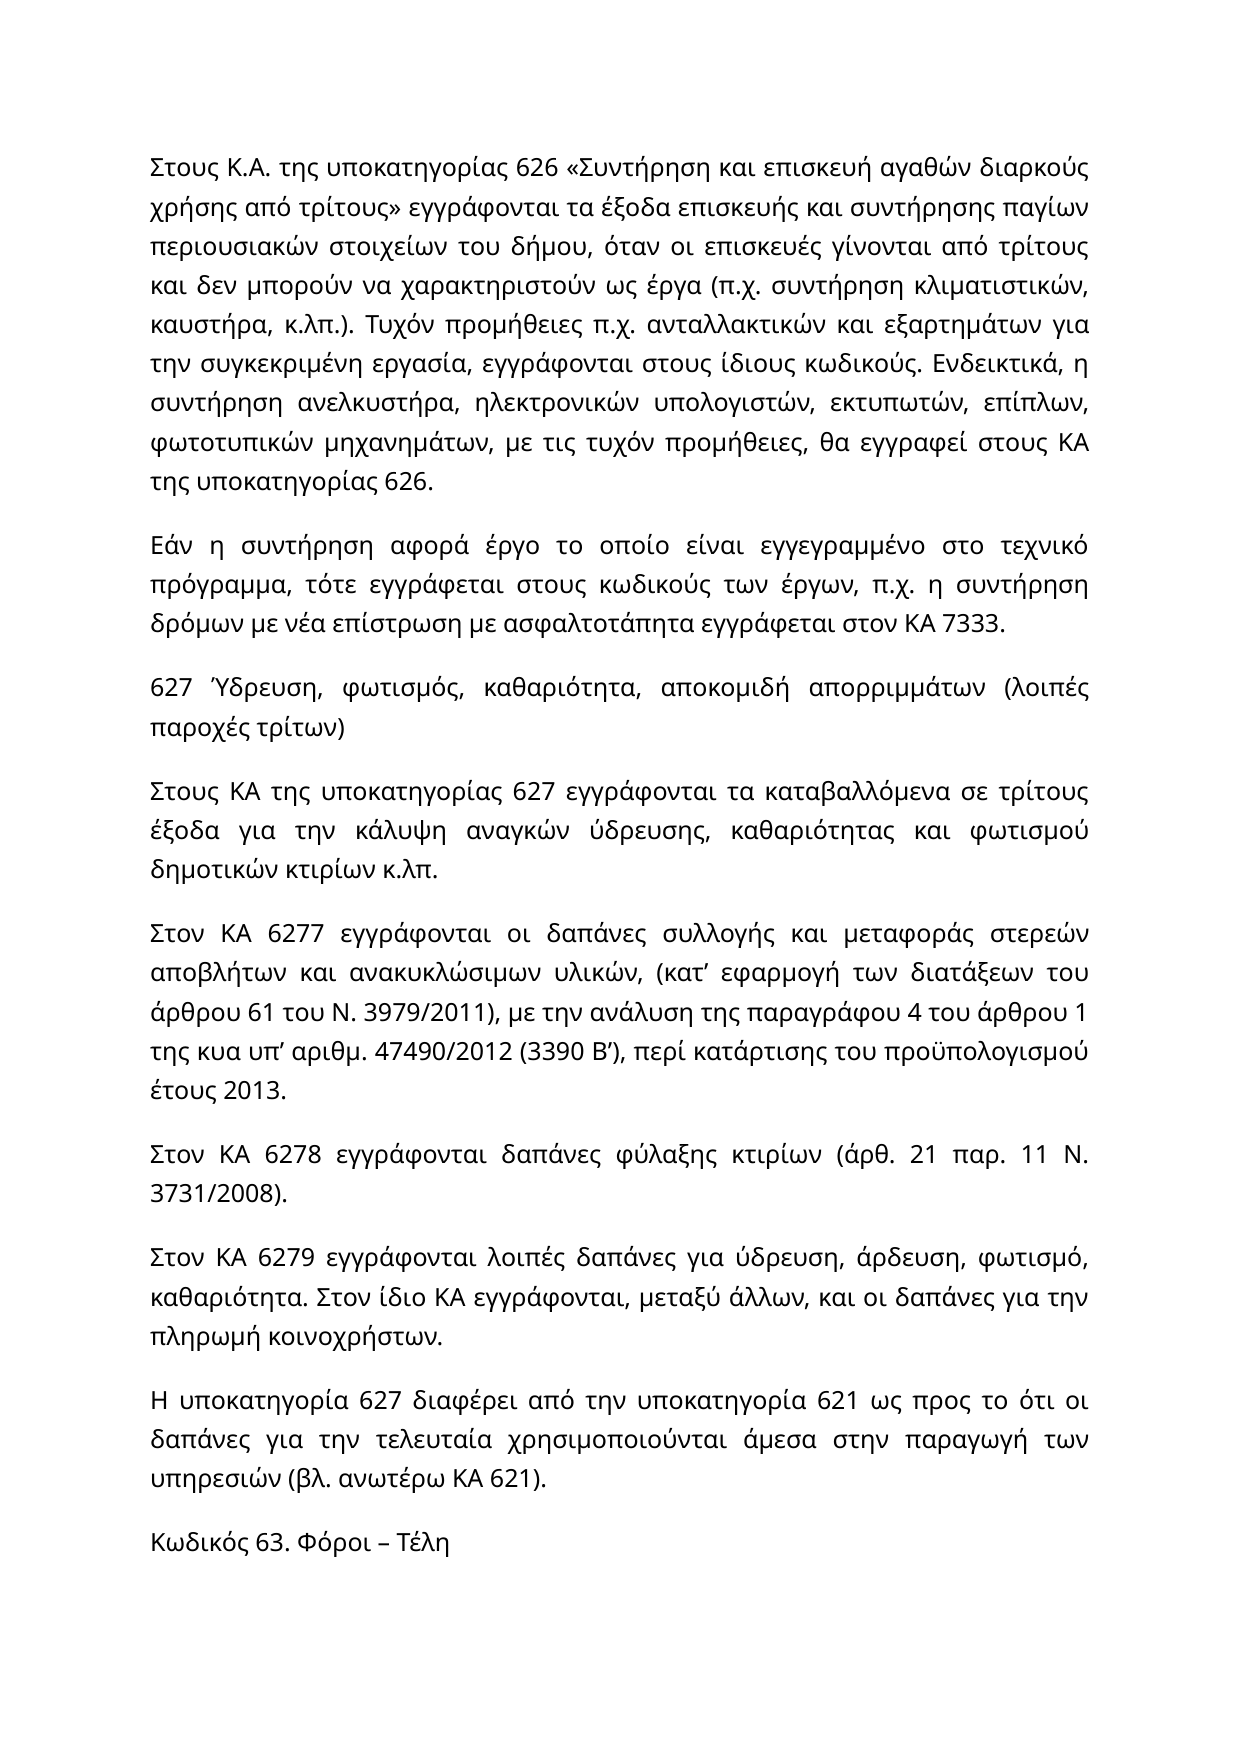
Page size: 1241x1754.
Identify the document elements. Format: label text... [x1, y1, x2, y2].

text Στον ΚΑ 6277 εγγράφονται οι δαπάνες συλλογής και μεταφοράς στερεών αποβλήτων και ανακυκλώσιμων υλικών, (κατ’ εφαρμογή των διατάξεων του άρθρου 61 του Ν. 3979/2011), με την ανάλυση της παραγράφου 4 του άρθρου 1 της κυα υπ’ αριθμ. 47490/2012 (3390 Β’), περί κατάρτισης του προϋπολογισμού έτους 2013. [150, 916, 1090, 1107]
text Κωδικός 63. Φόροι – Τέλη [150, 1525, 1090, 1559]
text Στον ΚΑ 6278 εγγράφονται δαπάνες φύλαξης κτιρίων (άρθ. 21 παρ. 11 Ν. 3731/2008). [150, 1137, 1090, 1210]
text Η υποκατηγορία 627 διαφέρει από την υποκατηγορία 621 ως προς το ότι οι δαπάνες για την τελευταία χρησιμοποιούνται άμεσα στην παραγωγή των υπηρεσιών (βλ. ανωτέρω ΚΑ 621). [150, 1382, 1090, 1495]
text Εάν η συντήρηση αφορά έργο το οποίο είναι εγγεγραμμένο στο τεχνικό πρόγραμμα, τότε εγγράφεται στους κωδικούς των έργων, π.χ. η συντήρηση δρόμων με νέα επίστρωση με ασφαλτοτάπητα εγγράφεται στον ΚΑ 7333. [150, 527, 1090, 640]
text Στους ΚΑ της υποκατηγορίας 627 εγγράφονται τα καταβαλλόμενα σε τρίτους έξοδα για την κάλυψη αναγκών ύδρευσης, καθαριότητας και φωτισμού δημοτικών κτιρίων κ.λπ. [150, 773, 1090, 886]
text Στους Κ.Α. της υποκατηγορίας 626 «Συντήρηση και επισκευή αγαθών διαρκούς χρήσης από τρίτους» εγγράφονται τα έξοδα επισκευής και συντήρησης παγίων περιουσιακών στοιχείων του δήμου, όταν οι επισκευές γίνονται από τρίτους και δεν μπορούν να χαρακτηριστούν ως έργα (π.χ. συντήρηση κλιματιστικών, καυστήρα, κ.λπ.). Τυχόν προμήθειες π.χ. ανταλλακτικών και εξαρτημάτων για την συγκεκριμένη εργασία, εγγράφονται στους ίδιους κωδικούς. Ενδεικτικά, η συντήρηση ανελκυστήρα, ηλεκτρονικών υπολογιστών, εκτυπωτών, επίπλων, φωτοτυπικών μηχανημάτων, με τις τυχόν προμήθειες, θα εγγραφεί στους ΚΑ της υποκατηγορίας 626. [150, 150, 1090, 497]
text Στον ΚΑ 6279 εγγράφονται λοιπές δαπάνες για ύδρευση, άρδευση, φωτισμό, καθαριότητα. Στον ίδιο ΚΑ εγγράφονται, μεταξύ άλλων, και οι δαπάνες για την πληρωμή κοινοχρήστων. [150, 1240, 1090, 1352]
text 627 Ύδρευση, φωτισμός, καθαριότητα, αποκομιδή απορριμμάτων (λοιπές παροχές τρίτων) [150, 670, 1090, 743]
